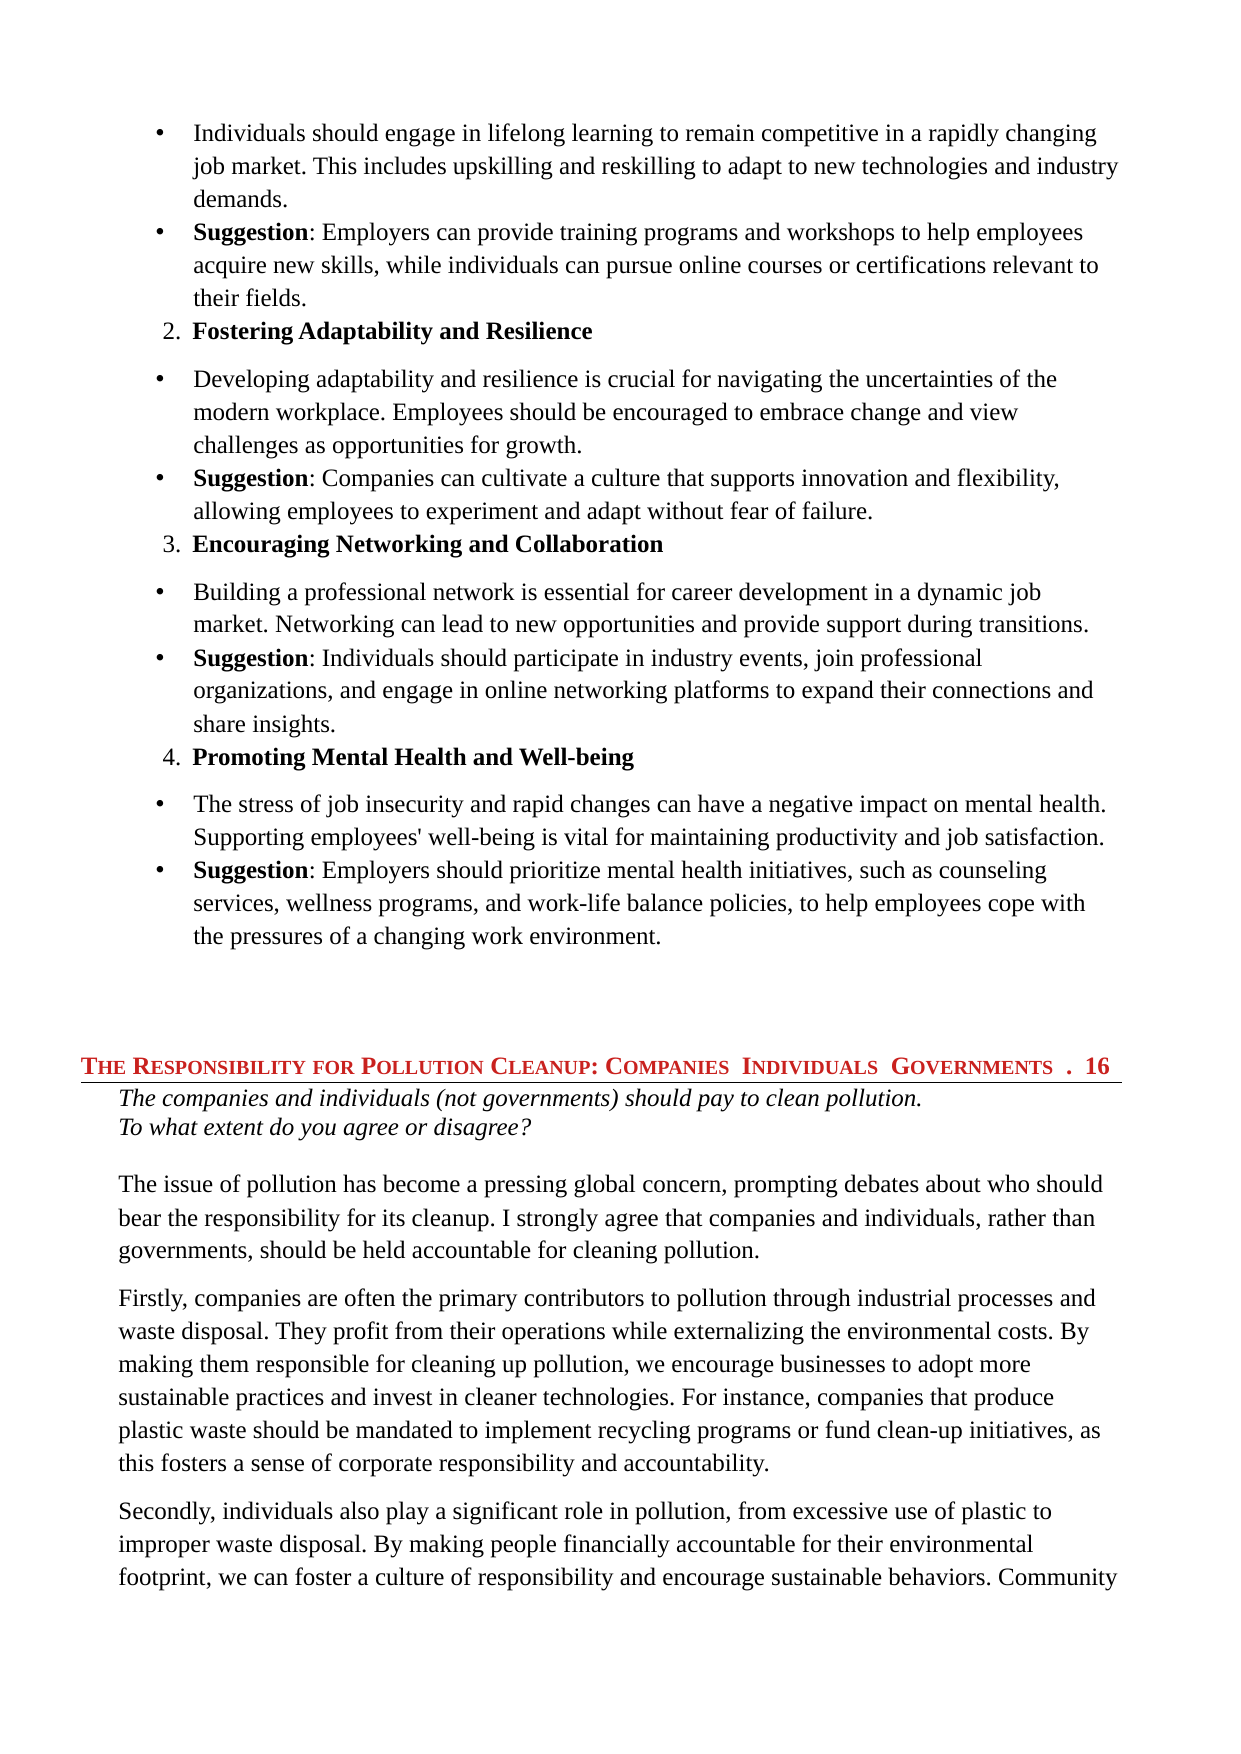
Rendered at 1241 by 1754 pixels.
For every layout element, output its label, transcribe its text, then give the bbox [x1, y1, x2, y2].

list Developing adaptability and resilience is crucial for navigating the uncertainties of the modern workplace. Employees should be encouraged to embrace change and view challenges as opportunities for growth. [156, 364, 1122, 459]
text Firstly, companies are often the primary contributors to pollution through industrial processes and waste disposal. They profit from their operations while externalizing the environmental costs. By making them responsible for cleaning up pollution, we encourage businesses to adopt more sustainable practices and invest in cleaner technologies. For instance, companies that produce plastic waste should be mandated to implement recycling programs or fund clean-up initiatives, as this fosters a sense of corporate responsibility and accountability. [118, 1283, 1122, 1477]
list Suggestion: Companies can cultivate a culture that supports innovation and flexibility, allowing employees to experiment and adapt without fear of failure. [156, 463, 1122, 525]
list Promoting Mental Health and Well-being [162, 742, 1122, 770]
text Secondly, individuals also play a significant role in pollution, from excessive use of plastic to improper waste disposal. By making people financially accountable for their environmental footprint, we can foster a culture of responsibility and encourage sustainable behaviors. Community [118, 1496, 1122, 1591]
list Suggestion: Employers can provide training programs and workshops to help employees acquire new skills, while individuals can pursue online courses or certifications relevant to their fields. [156, 217, 1122, 312]
subtitle The Responsibility for Pollution Cleanup: Companies Individuals Governments . 16 [81, 1051, 1122, 1082]
text The issue of pollution has become a pressing global concern, prompting debates about who should bear the responsibility for its cleanup. I strongly agree that companies and individuals, rather than governments, should be held accountable for cleaning pollution. [118, 1169, 1122, 1264]
list Suggestion: Individuals should participate in industry events, join professional organizations, and engage in online networking platforms to expand their connections and share insights. [156, 643, 1122, 737]
list Encouraging Networking and Collaboration [162, 529, 1122, 558]
list The stress of job insecurity and rapid changes can have a negative impact on mental health. Supporting employees' well-being is vital for maintaining productivity and job satisfaction. [156, 789, 1122, 851]
list Suggestion: Employers should prioritize mental health initiatives, such as counseling services, wellness programs, and work-life balance policies, to help employees cope with the pressures of a changing work environment. [156, 855, 1122, 950]
text The companies and individuals (not governments) should pay to clean pollution. To what extent do you agree or disagree? [118, 1083, 1122, 1141]
list Building a professional network is essential for career development in a dynamic job market. Networking can lead to new opportunities and provide support during transitions. [156, 577, 1122, 638]
list Individuals should engage in lifelong learning to remain competitive in a rapidly changing job market. This includes upskilling and reskilling to adapt to new technologies and industry demands. [156, 118, 1122, 213]
list Fostering Adaptability and Resilience [162, 316, 1122, 345]
